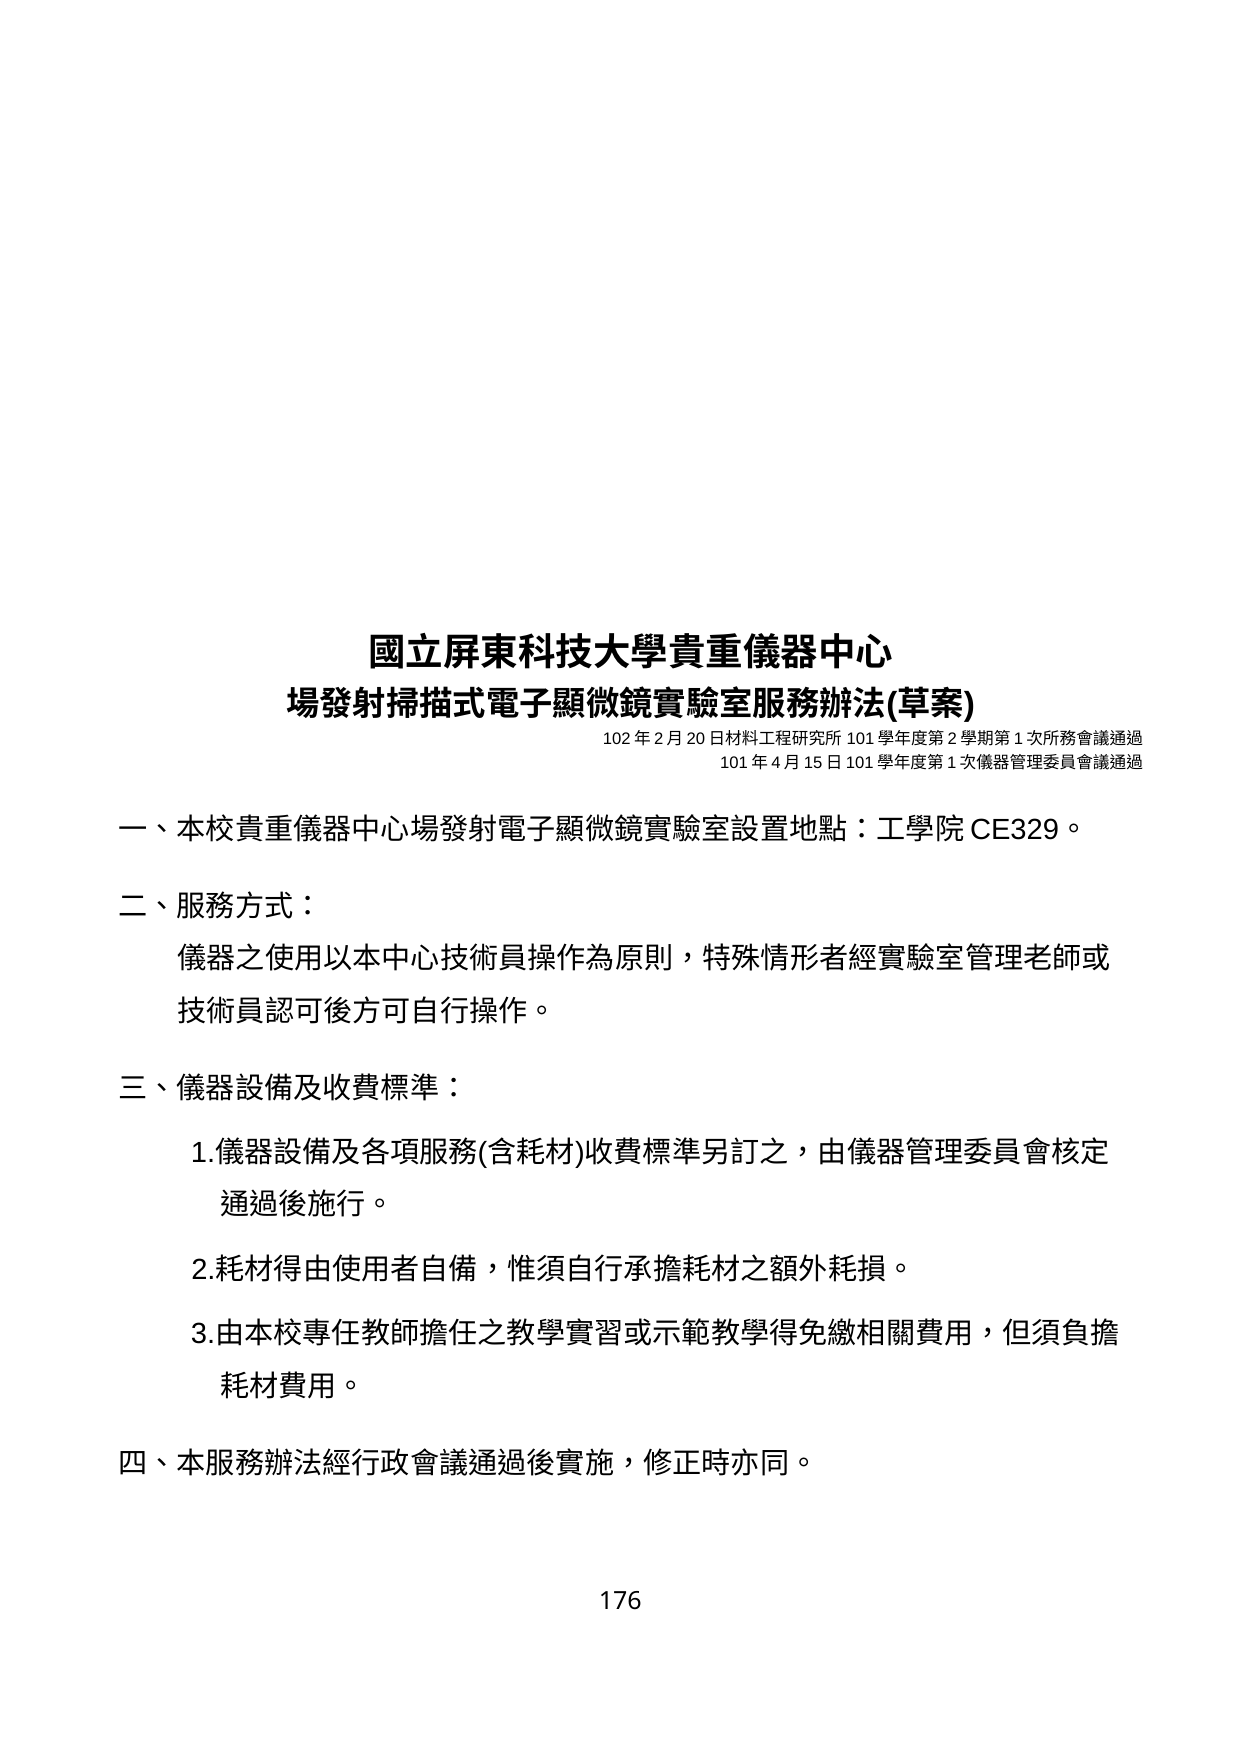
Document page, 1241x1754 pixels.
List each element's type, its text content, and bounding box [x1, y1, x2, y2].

text 101年4月15日101學年度第1次儀器管理委員會議通過 [118, 749, 1143, 773]
text 場發射掃描式電子顯微鏡實驗室服務辦法(草案) [118, 677, 1143, 725]
text 3.由本校專任教師擔任之教學實習或示範教學得免繳相關費用，但須負擔耗材費用。 [191, 1302, 1122, 1406]
text 二、服務方式： [118, 875, 1122, 927]
text 2.耗材得由使用者自備，惟須自行承擔耗材之額外耗損。 [118, 1238, 1122, 1290]
text 四、本服務辦法經行政會議通過後實施，修正時亦同。 [118, 1431, 1122, 1483]
text 一、本校貴重儀器中心場發射電子顯微鏡實驗室設置地點：工學院CE329。 [118, 798, 1122, 850]
text 1.儀器設備及各項服務(含耗材)收費標準另訂之，由儀器管理委員會核定通過後施行。 [191, 1121, 1122, 1225]
text 102年2月20日材料工程研究所 101學年度第2學期第1次所務會議通過 [118, 725, 1143, 749]
text 三、儀器設備及收費標準： [118, 1056, 1122, 1108]
text 儀器之使用以本中心技術員操作為原則，特殊情形者經實驗室管理老師或技術員認可後方可自行操作。 [177, 927, 1122, 1031]
text 國立屏東科技大學貴重儀器中心 [118, 622, 1143, 677]
